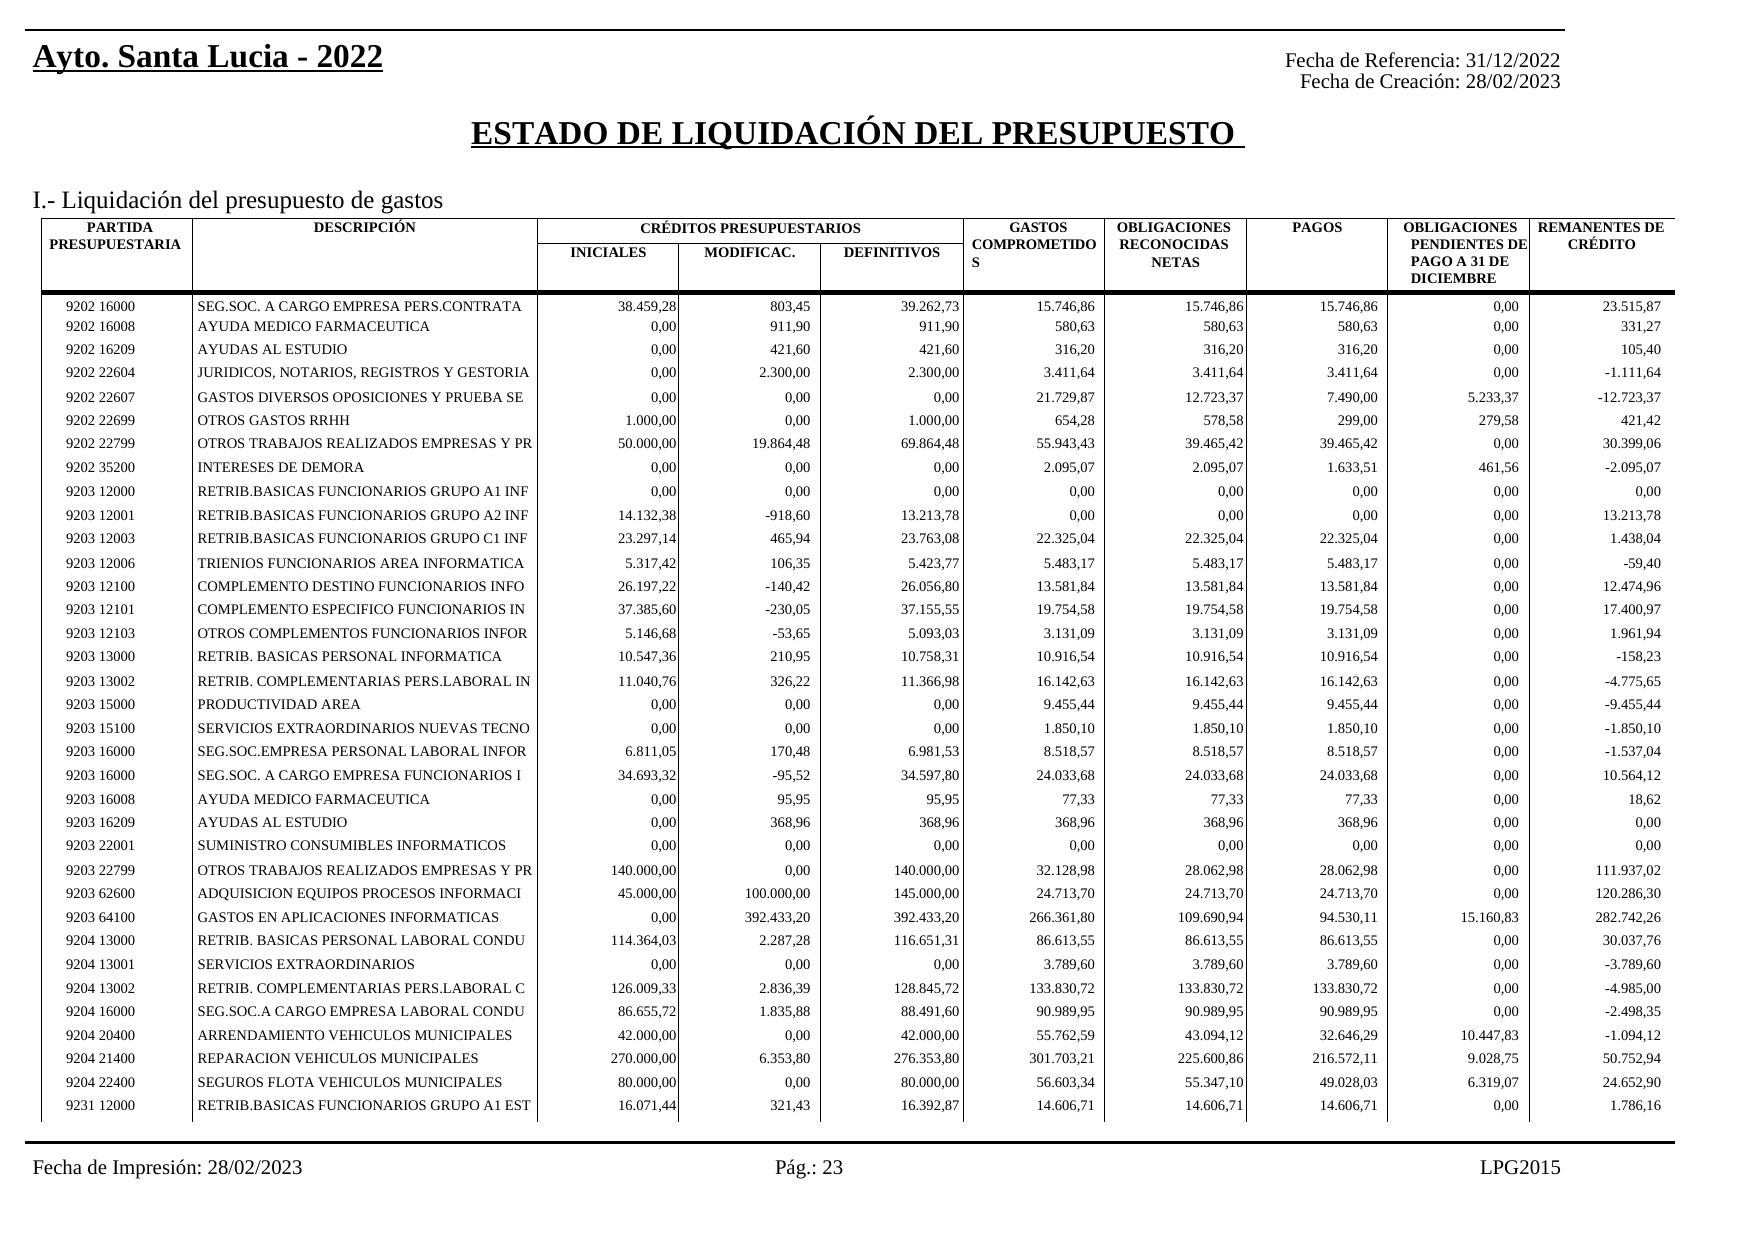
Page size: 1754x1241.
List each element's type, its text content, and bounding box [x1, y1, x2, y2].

table_cell 100.000,00 [679, 881, 820, 905]
table_cell 9202 16000 [42, 295, 192, 314]
table_cell 0,00 [1388, 858, 1529, 881]
table_cell SEGUROS FLOTA VEHICULOS MUNICIPALES [193, 1071, 537, 1094]
table_cell 580,63 [964, 314, 1104, 337]
table_cell 0,00 [1388, 551, 1529, 574]
table_cell -918,60 [679, 503, 820, 526]
table_cell 3.131,09 [964, 621, 1104, 645]
table_cell -9.455,44 [1530, 692, 1675, 716]
table_cell 9203 62600 [42, 881, 192, 905]
table_cell 80.000,00 [538, 1071, 678, 1094]
table_cell RETRIB.BASICAS FUNCIONARIOS GRUPO C1 INF [193, 526, 537, 551]
table_cell 0,00 [1388, 1000, 1529, 1023]
table_cell 0,00 [1388, 834, 1529, 857]
table_cell 0,00 [1388, 716, 1529, 739]
table_cell -1.537,04 [1530, 740, 1675, 763]
table_cell 282.742,26 [1530, 905, 1675, 928]
table_cell 19.864,48 [679, 432, 820, 456]
table_cell 9204 13000 [42, 929, 192, 952]
table_cell 10.547,36 [538, 645, 678, 668]
table_cell SEG.SOC.A CARGO EMPRESA LABORAL CONDU [193, 1000, 537, 1023]
table_cell 461,56 [1388, 456, 1529, 479]
table_cell JURIDICOS, NOTARIOS, REGISTROS Y GESTORIA [193, 361, 537, 385]
table_cell 0,00 [538, 361, 678, 385]
table_cell 0,00 [679, 1071, 820, 1094]
table_cell GASTOS EN APLICACIONES INFORMATICAS [193, 905, 537, 928]
table_cell 24.033,68 [1105, 763, 1246, 787]
table_cell 270.000,00 [538, 1047, 678, 1071]
table_cell -230,05 [679, 598, 820, 621]
table_cell INTERESES DE DEMORA [193, 456, 537, 479]
table_cell 8.518,57 [1105, 740, 1246, 763]
table_cell 94.530,11 [1247, 905, 1387, 928]
table_cell 9203 22799 [42, 858, 192, 881]
table_cell 1.786,16 [1530, 1094, 1675, 1122]
table_cell 50.752,94 [1530, 1047, 1675, 1071]
table_cell -59,40 [1530, 551, 1675, 574]
table_cell 1.850,10 [1105, 716, 1246, 739]
table_cell 133.830,72 [1247, 976, 1387, 999]
table_cell 10.916,54 [1247, 645, 1387, 668]
table_cell 49.028,03 [1247, 1071, 1387, 1094]
table_cell 9204 21400 [42, 1047, 192, 1071]
table_cell 9202 22604 [42, 361, 192, 385]
table_cell 10.447,83 [1388, 1023, 1529, 1047]
table_cell 10.916,54 [964, 645, 1104, 668]
table_cell 9231 12000 [42, 1094, 192, 1122]
table_cell 0,00 [821, 716, 963, 739]
table_cell 3.789,60 [1247, 953, 1387, 976]
table_cell 0,00 [538, 480, 678, 503]
table_cell 45.000,00 [538, 881, 678, 905]
table_cell 0,00 [538, 905, 678, 928]
table_cell 8.518,57 [1247, 740, 1387, 763]
table_cell 56.603,34 [964, 1071, 1104, 1094]
table_cell 0,00 [1388, 692, 1529, 716]
table_cell 24.713,70 [1247, 881, 1387, 905]
table_cell 38.459,28 [538, 295, 678, 314]
table_cell 0,00 [821, 692, 963, 716]
table_cell 9203 64100 [42, 905, 192, 928]
table_cell 28.062,98 [1105, 858, 1246, 881]
table_cell 55.943,43 [964, 432, 1104, 456]
table_cell 9204 13001 [42, 953, 192, 976]
table_cell 37.385,60 [538, 598, 678, 621]
table_cell 1.000,00 [821, 409, 963, 432]
table_cell 5.146,68 [538, 621, 678, 645]
table_cell 9202 22607 [42, 385, 192, 408]
table_cell 8.518,57 [964, 740, 1104, 763]
table_cell 23.297,14 [538, 526, 678, 551]
table_cell 16.392,87 [821, 1094, 963, 1122]
table_cell 210,95 [679, 645, 820, 668]
table_cell 77,33 [1247, 787, 1387, 811]
table_cell 0,00 [1530, 834, 1675, 857]
table_cell MODIFICAC. [679, 244, 820, 290]
table_cell 90.989,95 [1105, 1000, 1246, 1023]
table_cell 9202 22699 [42, 409, 192, 432]
table_cell 9203 16209 [42, 811, 192, 834]
table_cell 13.581,84 [964, 574, 1104, 597]
table_cell 12.474,96 [1530, 574, 1675, 597]
table_cell 368,96 [679, 811, 820, 834]
table_cell RETRIB.BASICAS FUNCIONARIOS GRUPO A1 INF [193, 480, 537, 503]
table_cell 9.455,44 [1247, 692, 1387, 716]
table_cell 14.606,71 [1247, 1094, 1387, 1122]
table_cell 299,00 [1247, 409, 1387, 432]
table_cell 331,27 [1530, 314, 1675, 337]
table_cell 0,00 [1388, 295, 1529, 314]
table_cell 225.600,86 [1105, 1047, 1246, 1071]
table_cell 14.606,71 [964, 1094, 1104, 1122]
table_cell REPARACION VEHICULOS MUNICIPALES [193, 1047, 537, 1071]
table_cell 578,58 [1105, 409, 1246, 432]
table_cell 9203 12103 [42, 621, 192, 645]
table_cell 42.000,00 [538, 1023, 678, 1047]
table_cell 0,00 [1388, 1094, 1529, 1122]
table_cell 9203 16000 [42, 740, 192, 763]
table_cell 88.491,60 [821, 1000, 963, 1023]
table_cell 1.633,51 [1247, 456, 1387, 479]
table_cell 911,90 [679, 314, 820, 337]
table_cell 3.411,64 [1247, 361, 1387, 385]
table_cell SEG.SOC. A CARGO EMPRESA FUNCIONARIOS I [193, 763, 537, 787]
table_cell 42.000,00 [821, 1023, 963, 1047]
table_cell 5.093,03 [821, 621, 963, 645]
table_cell 16.142,63 [964, 669, 1104, 692]
table_cell 3.789,60 [964, 953, 1104, 976]
table_cell OTROS GASTOS RRHH [193, 409, 537, 432]
table_cell 0,00 [679, 953, 820, 976]
table_cell 0,00 [538, 456, 678, 479]
table_cell 6.811,05 [538, 740, 678, 763]
table_cell 1.835,88 [679, 1000, 820, 1023]
table_cell 3.131,09 [1247, 621, 1387, 645]
table_cell 0,00 [1388, 598, 1529, 621]
table_cell 465,94 [679, 526, 820, 551]
table_cell 9.028,75 [1388, 1047, 1529, 1071]
text I.- Liquidación del presupuesto de gastos [32, 187, 1674, 214]
table_cell 23.515,87 [1530, 295, 1675, 314]
table_cell 30.399,06 [1530, 432, 1675, 456]
table_cell 15.746,86 [1247, 295, 1387, 314]
table_cell 28.062,98 [1247, 858, 1387, 881]
table_cell 114.364,03 [538, 929, 678, 952]
table_cell SUMINISTRO CONSUMIBLES INFORMATICOS [193, 834, 537, 857]
table_cell 368,96 [964, 811, 1104, 834]
table_cell 316,20 [1105, 338, 1246, 361]
table_cell -1.111,64 [1530, 361, 1675, 385]
table_cell 9204 16000 [42, 1000, 192, 1023]
table_cell 0,00 [679, 385, 820, 408]
table_cell TRIENIOS FUNCIONARIOS AREA INFORMATICA [193, 551, 537, 574]
table_cell -12.723,37 [1530, 385, 1675, 408]
table_cell 2.287,28 [679, 929, 820, 952]
table_cell -158,23 [1530, 645, 1675, 668]
table_cell 105,40 [1530, 338, 1675, 361]
table_cell 0,00 [1388, 976, 1529, 999]
table_cell 0,00 [1247, 834, 1387, 857]
table_cell 21.729,87 [964, 385, 1104, 408]
table_cell 421,60 [821, 338, 963, 361]
table_cell 0,00 [679, 480, 820, 503]
table_cell 80.000,00 [821, 1071, 963, 1094]
table_cell 9203 15000 [42, 692, 192, 716]
table_cell 24.713,70 [1105, 881, 1246, 905]
table_cell 55.347,10 [1105, 1071, 1246, 1094]
table_cell ADQUISICION EQUIPOS PROCESOS INFORMACI [193, 881, 537, 905]
table_cell 9203 15100 [42, 716, 192, 739]
table_cell -2.498,35 [1530, 1000, 1675, 1023]
table_cell 23.763,08 [821, 526, 963, 551]
table_cell -2.095,07 [1530, 456, 1675, 479]
table_cell 120.286,30 [1530, 881, 1675, 905]
table_cell 0,00 [538, 953, 678, 976]
table_cell 911,90 [821, 314, 963, 337]
table_cell 15.746,86 [1105, 295, 1246, 314]
table_cell AYUDAS AL ESTUDIO [193, 338, 537, 361]
table_cell 140.000,00 [821, 858, 963, 881]
table_cell 0,00 [679, 456, 820, 479]
table_header PAGOS [1247, 219, 1387, 290]
table_cell 9203 12101 [42, 598, 192, 621]
table_cell -1.094,12 [1530, 1023, 1675, 1047]
table_cell 0,00 [1388, 740, 1529, 763]
table_cell 24.033,68 [964, 763, 1104, 787]
table_cell 0,00 [1530, 811, 1675, 834]
table_cell 316,20 [964, 338, 1104, 361]
table_cell 13.213,78 [1530, 503, 1675, 526]
table_cell 0,00 [679, 858, 820, 881]
table_cell 95,95 [821, 787, 963, 811]
table_cell 43.094,12 [1105, 1023, 1246, 1047]
table_cell 24.713,70 [964, 881, 1104, 905]
table_cell 1.850,10 [1247, 716, 1387, 739]
table_cell 0,00 [1105, 503, 1246, 526]
table_cell DEFINITIVOS [821, 244, 963, 290]
table_cell 3.411,64 [964, 361, 1104, 385]
table_cell 9202 16008 [42, 314, 192, 337]
table_cell RETRIB.BASICAS FUNCIONARIOS GRUPO A1 EST [193, 1094, 537, 1122]
table_cell 3.789,60 [1105, 953, 1246, 976]
table_cell 0,00 [1388, 811, 1529, 834]
table_cell 106,35 [679, 551, 820, 574]
table_cell 0,00 [1388, 480, 1529, 503]
table_cell 0,00 [1388, 669, 1529, 692]
table_cell -53,65 [679, 621, 820, 645]
table_cell 0,00 [679, 716, 820, 739]
table_cell 12.723,37 [1105, 385, 1246, 408]
table_cell 11.366,98 [821, 669, 963, 692]
table_cell 0,00 [679, 409, 820, 432]
table_cell 2.836,39 [679, 976, 820, 999]
table_cell 24.033,68 [1247, 763, 1387, 787]
table_cell 39.262,73 [821, 295, 963, 314]
table_cell 0,00 [1247, 480, 1387, 503]
table_cell SERVICIOS EXTRAORDINARIOS NUEVAS TECNO [193, 716, 537, 739]
table_cell 9203 16008 [42, 787, 192, 811]
table_cell INICIALES [538, 244, 678, 290]
table_cell 0,00 [538, 716, 678, 739]
table_cell 16.071,44 [538, 1094, 678, 1122]
table_cell 5.483,17 [1247, 551, 1387, 574]
table_cell 69.864,48 [821, 432, 963, 456]
table_cell 9202 16209 [42, 338, 192, 361]
table_cell 18,62 [1530, 787, 1675, 811]
table_cell PRODUCTIVIDAD AREA [193, 692, 537, 716]
table_cell 0,00 [1388, 929, 1529, 952]
table_cell 19.754,58 [964, 598, 1104, 621]
table_cell 0,00 [538, 692, 678, 716]
table_cell 170,48 [679, 740, 820, 763]
table_cell 316,20 [1247, 338, 1387, 361]
table_cell 0,00 [538, 314, 678, 337]
table_cell -140,42 [679, 574, 820, 597]
table_cell 7.490,00 [1247, 385, 1387, 408]
table_cell AYUDA MEDICO FARMACEUTICA [193, 314, 537, 337]
table_cell OTROS TRABAJOS REALIZADOS EMPRESAS Y PR [193, 858, 537, 881]
table_cell 95,95 [679, 787, 820, 811]
table_cell 9203 22001 [42, 834, 192, 857]
table_cell 9.455,44 [1105, 692, 1246, 716]
table_cell 86.613,55 [1105, 929, 1246, 952]
table_cell 9203 13000 [42, 645, 192, 668]
table_cell 9.455,44 [964, 692, 1104, 716]
table_cell 368,96 [821, 811, 963, 834]
table_cell 32.646,29 [1247, 1023, 1387, 1047]
table_cell 0,00 [964, 503, 1104, 526]
table_cell 22.325,04 [1105, 526, 1246, 551]
table_cell 279,58 [1388, 409, 1529, 432]
table_cell 5.423,77 [821, 551, 963, 574]
table_cell 5.317,42 [538, 551, 678, 574]
table_cell 0,00 [821, 456, 963, 479]
table_cell 2.095,07 [964, 456, 1104, 479]
table_cell 9203 12000 [42, 480, 192, 503]
table_cell SEG.SOC. A CARGO EMPRESA PERS.CONTRATA [193, 295, 537, 314]
table_cell 86.655,72 [538, 1000, 678, 1023]
table_cell 0,00 [1388, 526, 1529, 551]
table_cell 13.581,84 [1105, 574, 1246, 597]
table_cell 321,43 [679, 1094, 820, 1122]
table_cell 421,60 [679, 338, 820, 361]
table_header PARTIDA PRESUPUESTARIA [42, 219, 192, 290]
table_cell RETRIB.BASICAS FUNCIONARIOS GRUPO A2 INF [193, 503, 537, 526]
table_cell 9204 20400 [42, 1023, 192, 1047]
table_cell 0,00 [1388, 953, 1529, 976]
table_header DESCRIPCIÓN [193, 219, 537, 290]
table_cell 11.040,76 [538, 669, 678, 692]
table_cell 9202 22799 [42, 432, 192, 456]
table_cell 9203 12006 [42, 551, 192, 574]
table_cell 580,63 [1105, 314, 1246, 337]
table_cell 111.937,02 [1530, 858, 1675, 881]
table_cell OTROS COMPLEMENTOS FUNCIONARIOS INFOR [193, 621, 537, 645]
table_cell -3.789,60 [1530, 953, 1675, 976]
table_cell 109.690,94 [1105, 905, 1246, 928]
table_cell SERVICIOS EXTRAORDINARIOS [193, 953, 537, 976]
table_cell 0,00 [1105, 480, 1246, 503]
table_cell 0,00 [1388, 621, 1529, 645]
table_cell 5.233,37 [1388, 385, 1529, 408]
text Fecha de Impresión: 28/02/2023 Pág.: 23 LPG2015 [32, 1156, 1674, 1179]
table_cell AYUDAS AL ESTUDIO [193, 811, 537, 834]
table_cell 421,42 [1530, 409, 1675, 432]
table_cell COMPLEMENTO DESTINO FUNCIONARIOS INFO [193, 574, 537, 597]
table_cell 14.606,71 [1105, 1094, 1246, 1122]
table_cell 0,00 [1247, 503, 1387, 526]
table_cell 39.465,42 [1247, 432, 1387, 456]
table_cell 326,22 [679, 669, 820, 692]
table_cell 17.400,97 [1530, 598, 1675, 621]
table_cell 0,00 [964, 834, 1104, 857]
table_cell 654,28 [964, 409, 1104, 432]
table_cell -4.775,65 [1530, 669, 1675, 692]
table_header GASTOS COMPROMETIDOS [964, 219, 1104, 290]
table_cell 13.581,84 [1247, 574, 1387, 597]
table_cell -95,52 [679, 763, 820, 787]
table_cell GASTOS DIVERSOS OPOSICIONES Y PRUEBA SE [193, 385, 537, 408]
table_cell 32.128,98 [964, 858, 1104, 881]
table_cell COMPLEMENTO ESPECIFICO FUNCIONARIOS IN [193, 598, 537, 621]
table_cell 0,00 [1105, 834, 1246, 857]
table_cell 37.155,55 [821, 598, 963, 621]
table_cell 77,33 [1105, 787, 1246, 811]
table_cell 13.213,78 [821, 503, 963, 526]
table_cell 0,00 [964, 480, 1104, 503]
table_cell 22.325,04 [1247, 526, 1387, 551]
table_cell 6.353,80 [679, 1047, 820, 1071]
table_cell 0,00 [1388, 361, 1529, 385]
table_cell 22.325,04 [964, 526, 1104, 551]
table_cell 1.961,94 [1530, 621, 1675, 645]
table_cell 0,00 [1530, 480, 1675, 503]
table_cell 86.613,55 [1247, 929, 1387, 952]
table_cell 19.754,58 [1247, 598, 1387, 621]
table_cell RETRIB. COMPLEMENTARIAS PERS.LABORAL C [193, 976, 537, 999]
table_cell 34.597,80 [821, 763, 963, 787]
table_cell 10.564,12 [1530, 763, 1675, 787]
table_cell 0,00 [538, 385, 678, 408]
table_cell 24.652,90 [1530, 1071, 1675, 1094]
table_cell 26.056,80 [821, 574, 963, 597]
table_cell 392.433,20 [679, 905, 820, 928]
table_cell 0,00 [538, 811, 678, 834]
table_cell 3.411,64 [1105, 361, 1246, 385]
table_cell 0,00 [679, 834, 820, 857]
table_cell 39.465,42 [1105, 432, 1246, 456]
table_cell 15.160,83 [1388, 905, 1529, 928]
table_cell 266.361,80 [964, 905, 1104, 928]
table_cell 19.754,58 [1105, 598, 1246, 621]
table_cell SEG.SOC.EMPRESA PERSONAL LABORAL INFOR [193, 740, 537, 763]
table_cell 3.131,09 [1105, 621, 1246, 645]
table_cell 0,00 [1388, 787, 1529, 811]
table_cell 126.009,33 [538, 976, 678, 999]
table_cell 301.703,21 [964, 1047, 1104, 1071]
table_cell -4.985,00 [1530, 976, 1675, 999]
text Fecha de Creación: 28/02/2023 [1300, 75, 1674, 91]
table_cell 30.037,76 [1530, 929, 1675, 952]
table_cell 0,00 [821, 834, 963, 857]
table_cell 368,96 [1247, 811, 1387, 834]
table_cell 55.762,59 [964, 1023, 1104, 1047]
table_cell 1.850,10 [964, 716, 1104, 739]
table_cell 2.300,00 [821, 361, 963, 385]
table_cell 216.572,11 [1247, 1047, 1387, 1071]
table_cell 9203 12001 [42, 503, 192, 526]
table_cell 0,00 [538, 834, 678, 857]
table_cell 0,00 [1388, 763, 1529, 787]
table_cell 5.483,17 [964, 551, 1104, 574]
table_cell 803,45 [679, 295, 820, 314]
table_cell 128.845,72 [821, 976, 963, 999]
table_cell 9202 35200 [42, 456, 192, 479]
table_cell 0,00 [821, 953, 963, 976]
table_cell 9203 12003 [42, 526, 192, 551]
table_cell 0,00 [1388, 432, 1529, 456]
table_header REMANENTES DE CRÉDITO [1530, 219, 1675, 290]
table_cell 2.300,00 [679, 361, 820, 385]
table_cell 368,96 [1105, 811, 1246, 834]
table_cell ARRENDAMIENTO VEHICULOS MUNICIPALES [193, 1023, 537, 1047]
table_cell 0,00 [1388, 881, 1529, 905]
table_cell 6.981,53 [821, 740, 963, 763]
text Ayto. Santa Lucia - 2022 Fecha de Referencia: 31/12/2022 [32, 39, 1674, 75]
table_cell 16.142,63 [1105, 669, 1246, 692]
table_cell 0,00 [821, 385, 963, 408]
table_cell AYUDA MEDICO FARMACEUTICA [193, 787, 537, 811]
table_cell 0,00 [679, 692, 820, 716]
table_cell 145.000,00 [821, 881, 963, 905]
table_cell 0,00 [1388, 338, 1529, 361]
table_cell 9203 16000 [42, 763, 192, 787]
table_cell 0,00 [1388, 503, 1529, 526]
table_cell 9204 22400 [42, 1071, 192, 1094]
table_cell RETRIB. COMPLEMENTARIAS PERS.LABORAL IN [193, 669, 537, 692]
table_cell 140.000,00 [538, 858, 678, 881]
table_cell 34.693,32 [538, 763, 678, 787]
table_cell 6.319,07 [1388, 1071, 1529, 1094]
table_cell 0,00 [538, 787, 678, 811]
table_cell RETRIB. BASICAS PERSONAL LABORAL CONDU [193, 929, 537, 952]
table_cell 90.989,95 [1247, 1000, 1387, 1023]
table_cell 1.438,04 [1530, 526, 1675, 551]
table_cell 0,00 [1388, 574, 1529, 597]
table_cell 9203 12100 [42, 574, 192, 597]
table_cell 133.830,72 [964, 976, 1104, 999]
table_cell -1.850,10 [1530, 716, 1675, 739]
table_cell 0,00 [1388, 645, 1529, 668]
table_cell 86.613,55 [964, 929, 1104, 952]
table_cell 133.830,72 [1105, 976, 1246, 999]
table_cell 15.746,86 [964, 295, 1104, 314]
table_cell 392.433,20 [821, 905, 963, 928]
table_cell 10.758,31 [821, 645, 963, 668]
table_cell 50.000,00 [538, 432, 678, 456]
table_cell 90.989,95 [964, 1000, 1104, 1023]
table_cell 14.132,38 [538, 503, 678, 526]
table_cell 0,00 [1388, 314, 1529, 337]
table_cell 5.483,17 [1105, 551, 1246, 574]
table_cell OTROS TRABAJOS REALIZADOS EMPRESAS Y PR [193, 432, 537, 456]
table_cell 276.353,80 [821, 1047, 963, 1071]
table_cell 9203 13002 [42, 669, 192, 692]
table_cell 0,00 [538, 338, 678, 361]
text ESTADO DE LIQUIDACIÓN DEL PRESUPUESTO [32, 113, 1674, 152]
table_cell 10.916,54 [1105, 645, 1246, 668]
table_header CRÉDITOS PRESUPUESTARIOS [538, 219, 963, 242]
table_cell 580,63 [1247, 314, 1387, 337]
table_cell RETRIB. BASICAS PERSONAL INFORMATICA [193, 645, 537, 668]
table_header OBLIGACIONES RECONOCIDAS NETAS [1105, 219, 1246, 290]
table_cell 116.651,31 [821, 929, 963, 952]
table_cell 77,33 [964, 787, 1104, 811]
table_cell 2.095,07 [1105, 456, 1246, 479]
table_cell 9204 13002 [42, 976, 192, 999]
table_cell 16.142,63 [1247, 669, 1387, 692]
table_cell 1.000,00 [538, 409, 678, 432]
table_cell 0,00 [821, 480, 963, 503]
table_cell 0,00 [679, 1023, 820, 1047]
table_header OBLIGACIONES PENDIENTES DE PAGO A 31 DE DICIEMBRE [1388, 219, 1529, 290]
table_cell 26.197,22 [538, 574, 678, 597]
